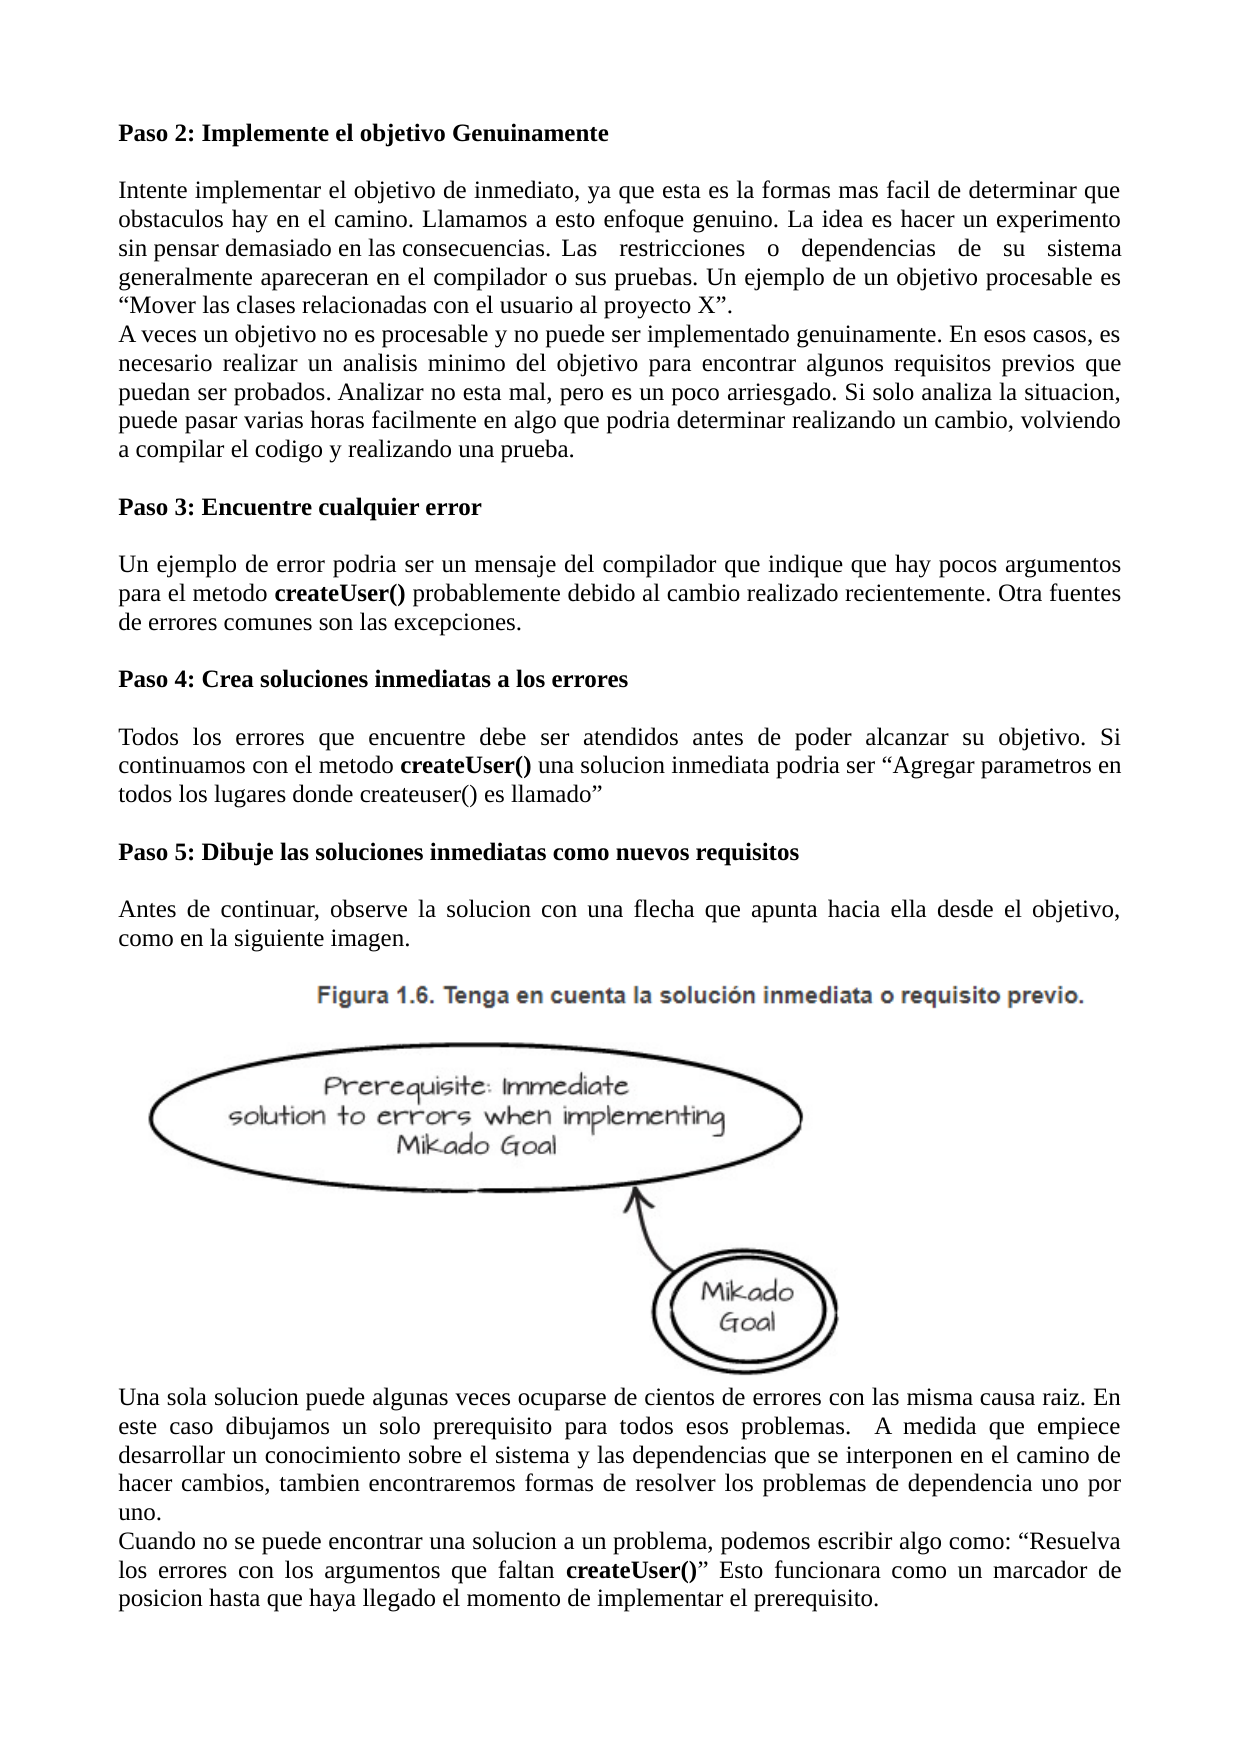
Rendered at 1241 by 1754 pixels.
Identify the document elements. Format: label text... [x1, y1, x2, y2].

text A veces un objetivo no es procesable y no puede ser implementado genuinamente. En esos casos, es necesario realizar un analisis minimo del objetivo para encontrar algunos requisitos previos que puedan ser probados. Analizar no esta mal, pero es un poco arriesgado. Si solo analiza la situacion, puede pasar varias horas facilmente en algo que podria determinar realizando un cambio, volviendo a compilar el codigo y realizando una prueba. [118, 319, 1122, 463]
text Un ejemplo de error podria ser un mensaje del compilador que indique que hay pocos argumentos para el metodo createUser() probablemente debido al cambio realizado recientemente. Otra fuentes de errores comunes son las excepciones. [118, 549, 1122, 636]
text Paso 2: Implemente el objetivo Genuinamente [118, 118, 1122, 147]
picture [138, 980, 1102, 1383]
text Una sola solucion puede algunas veces ocuparse de cientos de errores con las misma causa raiz. En este caso dibujamos un solo prerequisito para todos esos problemas. A medida que empiece desarrollar un conocimiento sobre el sistema y las dependencias que se interponen en el camino de hacer cambios, tambien encontraremos formas de resolver los problemas de dependencia uno por uno. [118, 1383, 1122, 1526]
text Intente implementar el objetivo de inmediato, ya que esta es la formas mas facil de determinar que obstaculos hay en el camino. Llamamos a esto enfoque genuino. La idea es hacer un experimento sin pensar demasiado en las consecuencias. Las restricciones o dependencias de su sistema generalmente apareceran en el compilador o sus pruebas. Un ejemplo de un objetivo procesable es “Mover las clases relacionadas con el usuario al proyecto X”. [118, 176, 1122, 319]
text Paso 3: Encuentre cualquier error [118, 492, 1122, 521]
text Antes de continuar, observe la solucion con una flecha que apunta hacia ella desde el objetivo, como en la siguiente imagen. [118, 894, 1122, 952]
text Todos los errores que encuentre debe ser atendidos antes de poder alcanzar su objetivo. Si continuamos con el metodo createUser() una solucion inmediata podria ser “Agregar parametros en todos los lugares donde createuser() es llamado” [118, 722, 1122, 808]
text Paso 4: Crea soluciones inmediatas a los errores [118, 664, 1122, 693]
text Cuando no se puede encontrar una solucion a un problema, podemos escribir algo como: “Resuelva los errores con los argumentos que faltan createUser()” Esto funcionara como un marcador de posicion hasta que haya llegado el momento de implementar el prerequisito. [118, 1526, 1122, 1612]
text Paso 5: Dibuje las soluciones inmediatas como nuevos requisitos [118, 837, 1122, 866]
